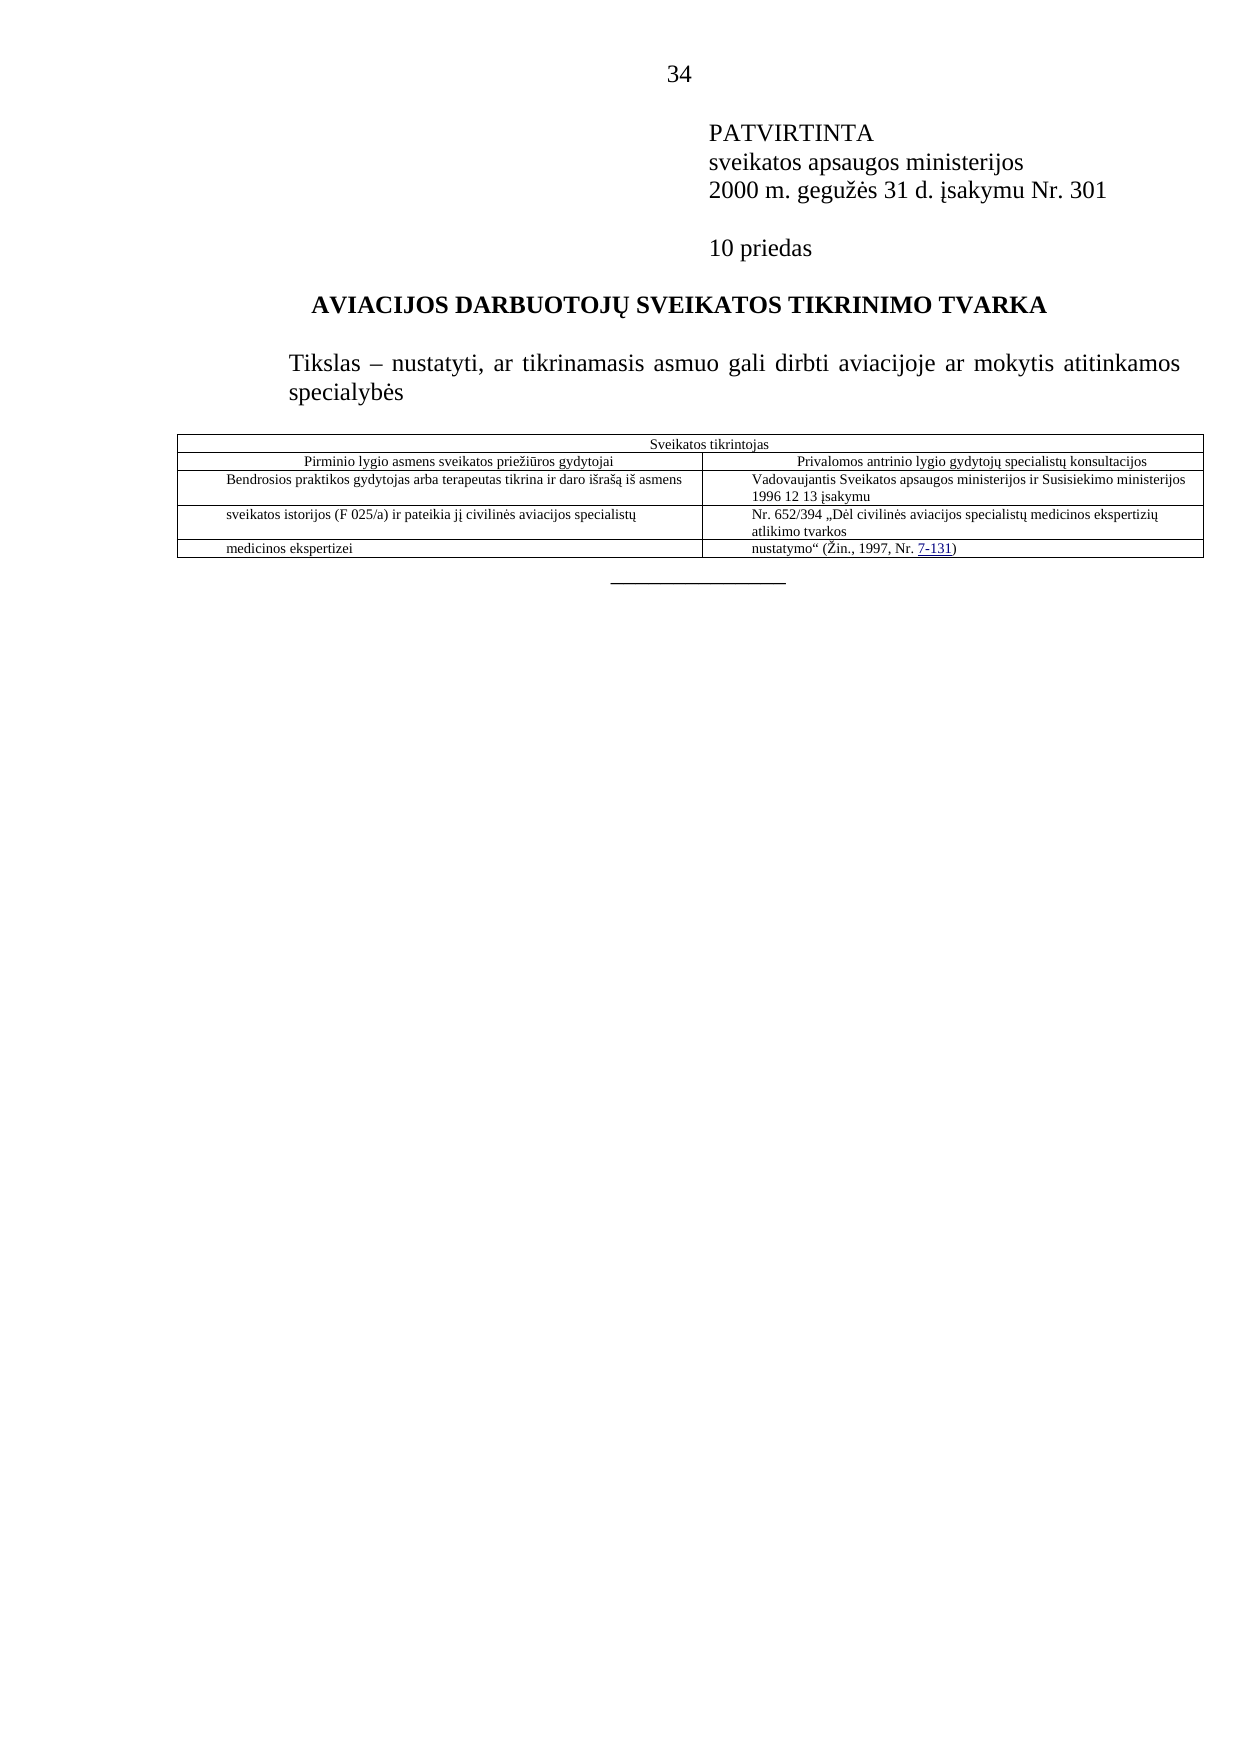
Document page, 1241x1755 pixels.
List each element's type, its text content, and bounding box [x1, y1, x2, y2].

table_header Sveikatos tikrintojas [178, 435, 1203, 452]
text PATVIRTINTA [709, 118, 1181, 147]
table_cell nustatymo“ (Žin., 1997, Nr. 7-131) [703, 540, 1203, 557]
text 2000 m. gegužės 31 d. įsakymu Nr. 301 [709, 176, 1181, 204]
text 10 priedas [709, 233, 1181, 262]
table_cell sveikatos istorijos (F 025/a) ir pateikia jį civilinės aviacijos specialistų [178, 506, 702, 539]
text ______________ [215, 558, 1181, 587]
table_cell Vadovaujantis Sveikatos apsaugos ministerijos ir Susisiekimo ministerijos 1996 12 13 įsakymu [703, 471, 1203, 504]
table_cell Privalomos antrinio lygio gydytojų specialistų konsultacijos [703, 453, 1203, 470]
table_cell Pirminio lygio asmens sveikatos priežiūros gydytojai [178, 453, 702, 470]
table_cell medicinos ekspertizei [178, 540, 702, 557]
table_cell Nr. 652/394 „Dėl civilinės aviacijos specialistų medicinos ekspertizių atlikimo tvarkos [703, 506, 1203, 539]
text Aviacijos darbuotojų sveikatos tikrinimO TVARKA [177, 291, 1181, 319]
table_cell Bendrosios praktikos gydytojas arba terapeutas tikrina ir daro išrašą iš asmens [178, 471, 702, 504]
text sveikatos apsaugos ministerijos [709, 147, 1181, 176]
text Tikslas – nustatyti, ar tikrinamasis asmuo gali dirbti aviacijoje ar mokytis atitinkamos specialybės [288, 348, 1181, 406]
